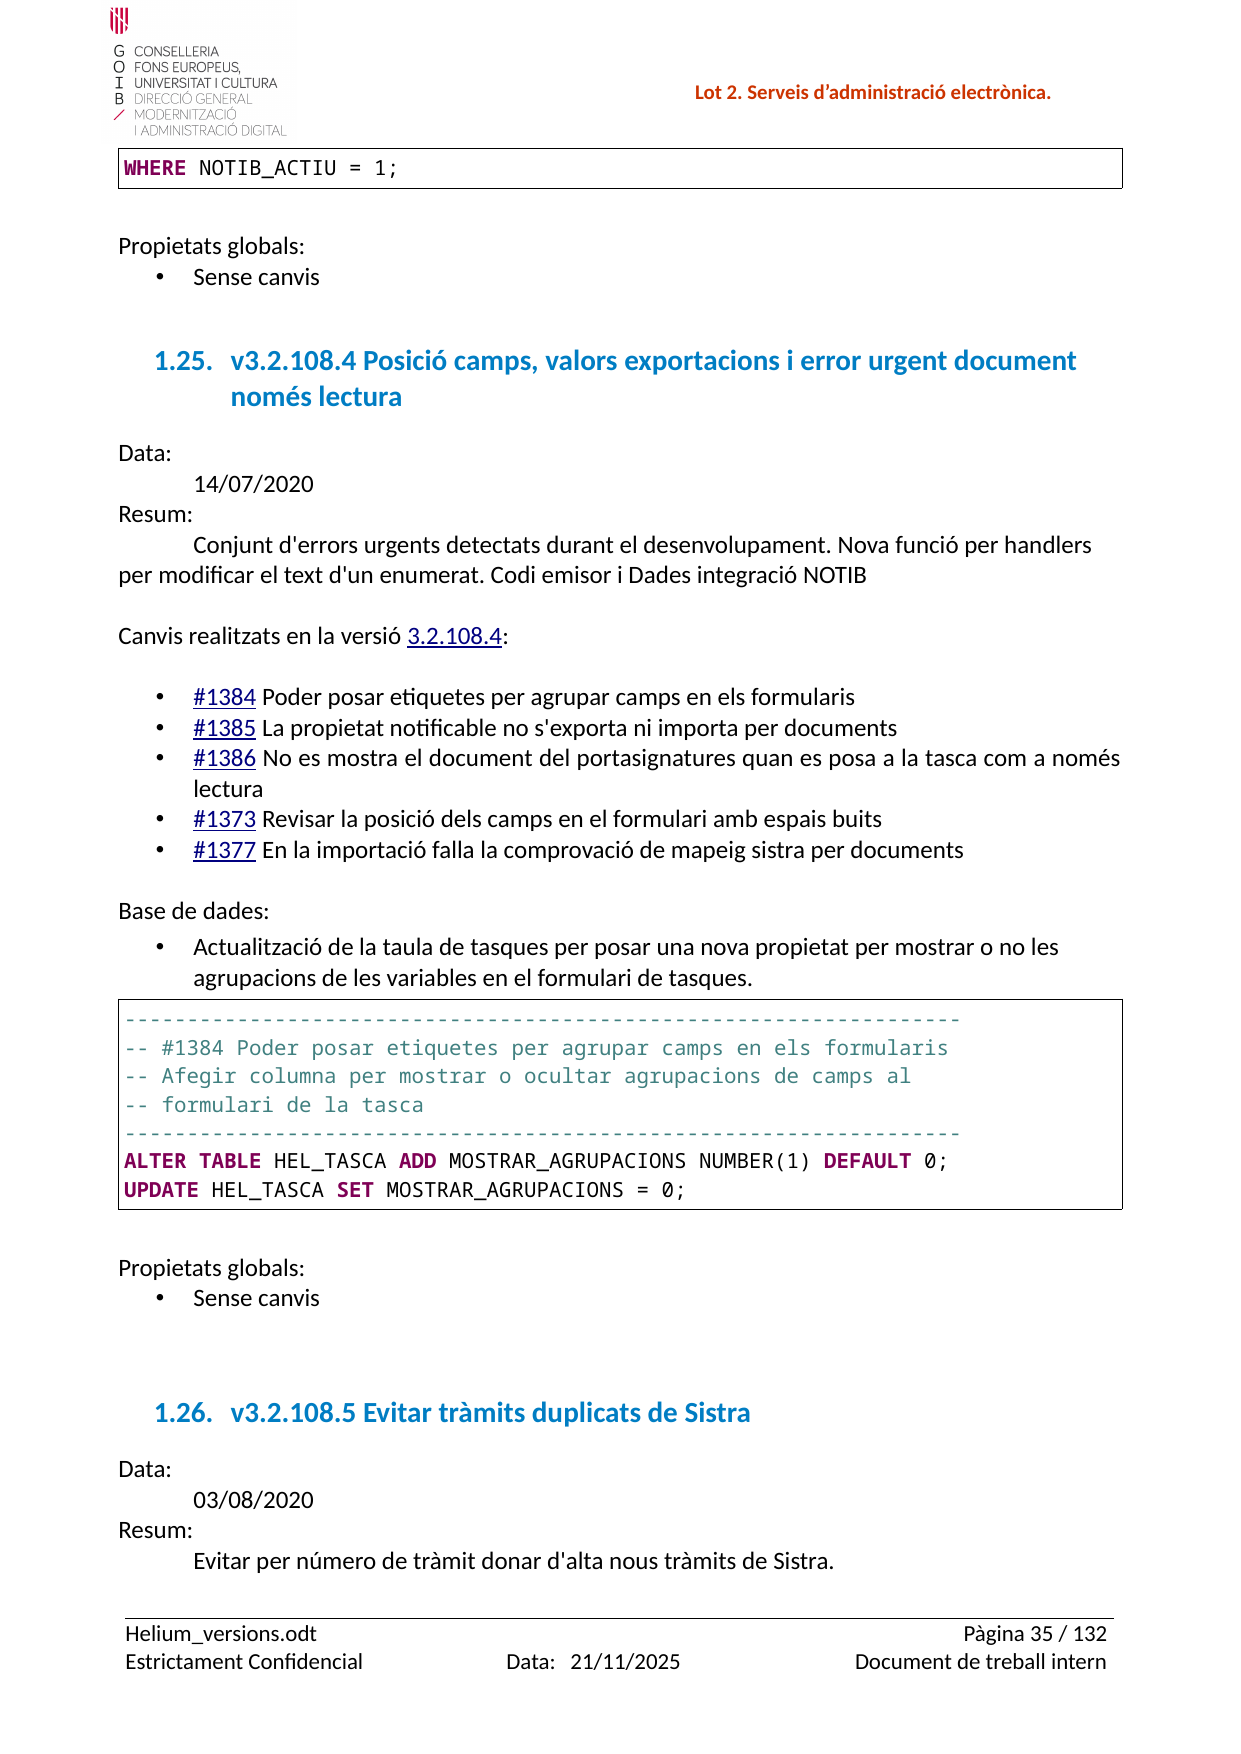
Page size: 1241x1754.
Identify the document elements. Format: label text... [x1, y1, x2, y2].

text Propietats globals: [118, 1252, 1122, 1282]
text Propietats globals: [118, 230, 1122, 261]
text Conjunt d'errors urgents detectats durant el desenvolupament. Nova funció per handlers per modificar el text d'un enumerat. Codi emisor i Dades integració NOTIB [118, 529, 1122, 590]
list Sense canvis [156, 261, 1122, 291]
text Resum: [118, 498, 1122, 529]
text Evitar per número de tràmit donar d'alta nous tràmits de Sistra. [118, 1545, 1122, 1576]
text Base de dades: [118, 895, 1122, 926]
picture [100, 0, 297, 144]
text 14/07/2020 [118, 468, 1122, 498]
list Sense canvis [156, 1282, 1122, 1313]
list #1384 Poder posar etiquetes per agrupar camps en els formularis [156, 681, 1122, 712]
text 03/08/2020 [118, 1484, 1122, 1515]
table_header ------------------------------------------------------------------- -- #1384 Poder posar etiquetes per agrupar camps en els formularis -- Afegir columna per mostrar o ocultar agrupacions de camps al -- formulari de la tasca ------------------------------------------------------------------- ALTER TABLE HEL_TASCA ADD MOSTRAR_AGRUPACIONS NUMBER(1) DEFAULT 0; UPDATE HEL_TASCA SET MOSTRAR_AGRUPACIONS = 0; [119, 1000, 1122, 1209]
list #1386 No es mostra el document del portasignatures quan es posa a la tasca com a només lectura [156, 742, 1122, 803]
list Actualització de la taula de tasques per posar una nova propietat per mostrar o no les agrupacions de les variables en el formulari de tasques. [156, 932, 1122, 993]
text Data: [118, 437, 1122, 468]
text Data: [118, 1454, 1122, 1484]
text Canvis realitzats en la versió 3.2.108.4: [118, 620, 1122, 651]
list #1385 La propietat notificable no s'exporta ni importa per documents [156, 712, 1122, 742]
list #1377 En la importació falla la comprovació de mapeig sistra per documents [156, 834, 1122, 864]
subtitle v3.2.108.5 Evitar tràmits duplicats de Sistra [153, 1394, 1122, 1430]
subtitle v3.2.108.4 Posició camps, valors exportacions i error urgent document només lectura [153, 342, 1122, 414]
text Resum: [118, 1515, 1122, 1545]
list #1373 Revisar la posició dels camps en el formulari amb espais buits [156, 803, 1122, 834]
table_header WHERE NOTIB_ACTIU = 1; [119, 149, 1122, 188]
